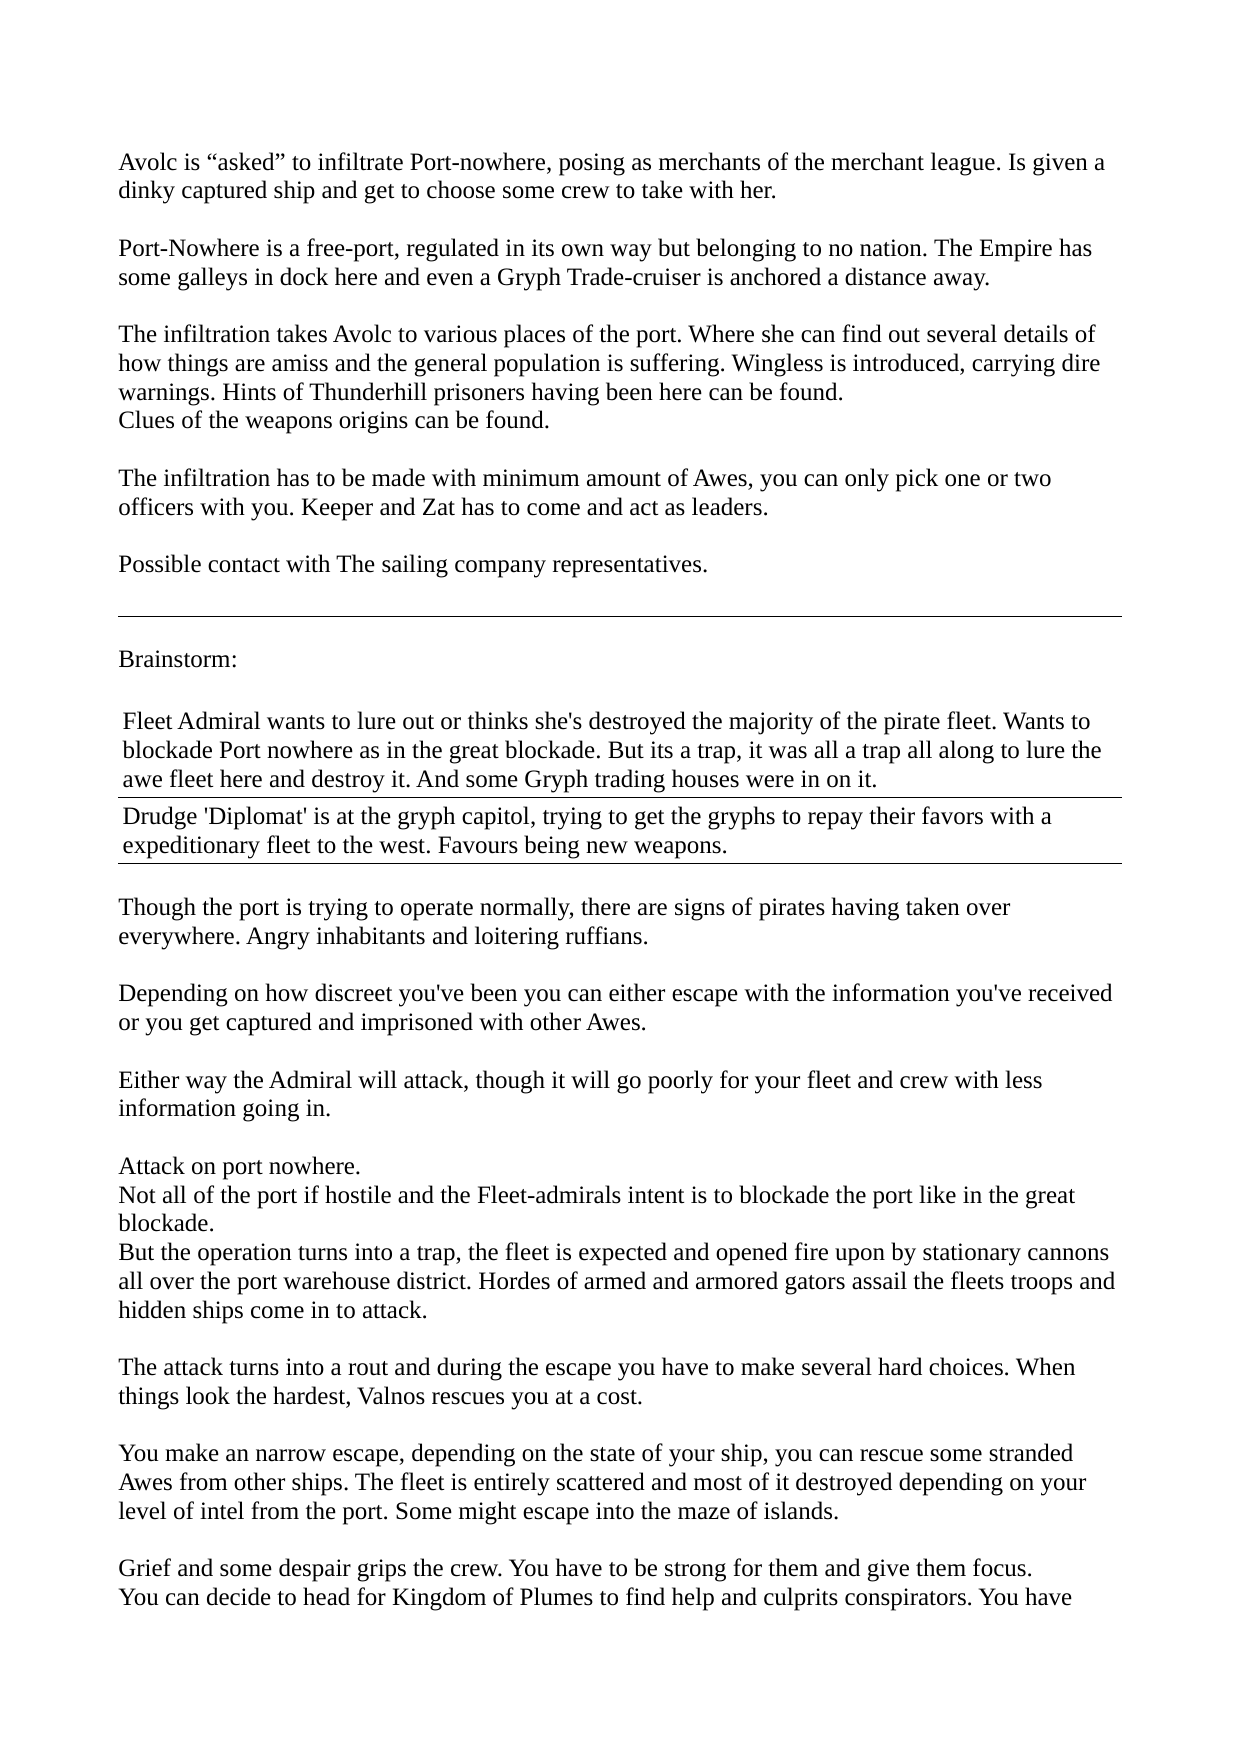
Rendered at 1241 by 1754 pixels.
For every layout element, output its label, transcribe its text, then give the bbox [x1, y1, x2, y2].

text Though the port is trying to operate normally, there are signs of pirates having taken over everywhere. Angry inhabitants and loitering ruffians. [118, 892, 1122, 950]
text Clues of the weapons origins can be found. [118, 406, 1122, 434]
text Port-Nowhere is a free-port, regulated in its own way but belonging to no nation. The Empire has some galleys in dock here and even a Gryph Trade-cruiser is anchored a distance away. [118, 233, 1122, 291]
text But the operation turns into a trap, the fleet is expected and opened fire upon by stationary cannons all over the port warehouse district. Hordes of armed and armored gators assail the fleets troops and hidden ships come in to attack. [118, 1237, 1122, 1323]
text Possible contact with The sailing company representatives. [118, 549, 1122, 578]
text You make an narrow escape, depending on the state of your ship, you can rescue some stranded Awes from other ships. The fleet is entirely scattered and most of it destroyed depending on your level of intel from the port. Some might escape into the maze of islands. [118, 1438, 1122, 1525]
text Grief and some despair grips the crew. You have to be strong for them and give them focus. [118, 1553, 1122, 1582]
text The infiltration has to be made with minimum amount of Awes, you can only pick one or two officers with you. Keeper and Zat has to come and act as leaders. [118, 463, 1122, 521]
text Not all of the port if hostile and the Fleet-admirals intent is to blockade the port like in the great blockade. [118, 1180, 1122, 1237]
text You can decide to head for Kingdom of Plumes to find help and culprits conspirators. You have [118, 1582, 1122, 1611]
text The infiltration takes Avolc to various places of the port. Where she can find out several details of how things are amiss and the general population is suffering. Wingless is introduced, carrying dire warnings. Hints of Thunderhill prisoners having been here can be found. [118, 319, 1122, 406]
text Depending on how discreet you've been you can either escape with the information you've received or you get captured and imprisoned with other Awes. [118, 978, 1122, 1036]
text Fleet Admiral wants to lure out or thinks she's destroyed the majority of the pirate fleet. Wants to blockade Port nowhere as in the great blockade. But its a trap, it was all a trap all along to lure the awe fleet here and destroy it. And some Gryph trading houses were in on it. [118, 702, 1122, 797]
text Either way the Admiral will attack, though it will go poorly for your fleet and crew with less information going in. [118, 1065, 1122, 1122]
text Attack on port nowhere. [118, 1151, 1122, 1180]
text Drudge 'Diplomat' is at the gryph capitol, trying to get the gryphs to repay their favors with a expeditionary fleet to the west. Favours being new weapons. [118, 798, 1122, 863]
text Avolc is “asked” to infiltrate Port-nowhere, posing as merchants of the merchant league. Is given a dinky captured ship and get to choose some crew to take with her. [118, 147, 1122, 204]
text The attack turns into a rout and during the escape you have to make several hard choices. When things look the hardest, Valnos rescues you at a cost. [118, 1352, 1122, 1410]
text Brainstorm: [118, 644, 1122, 673]
